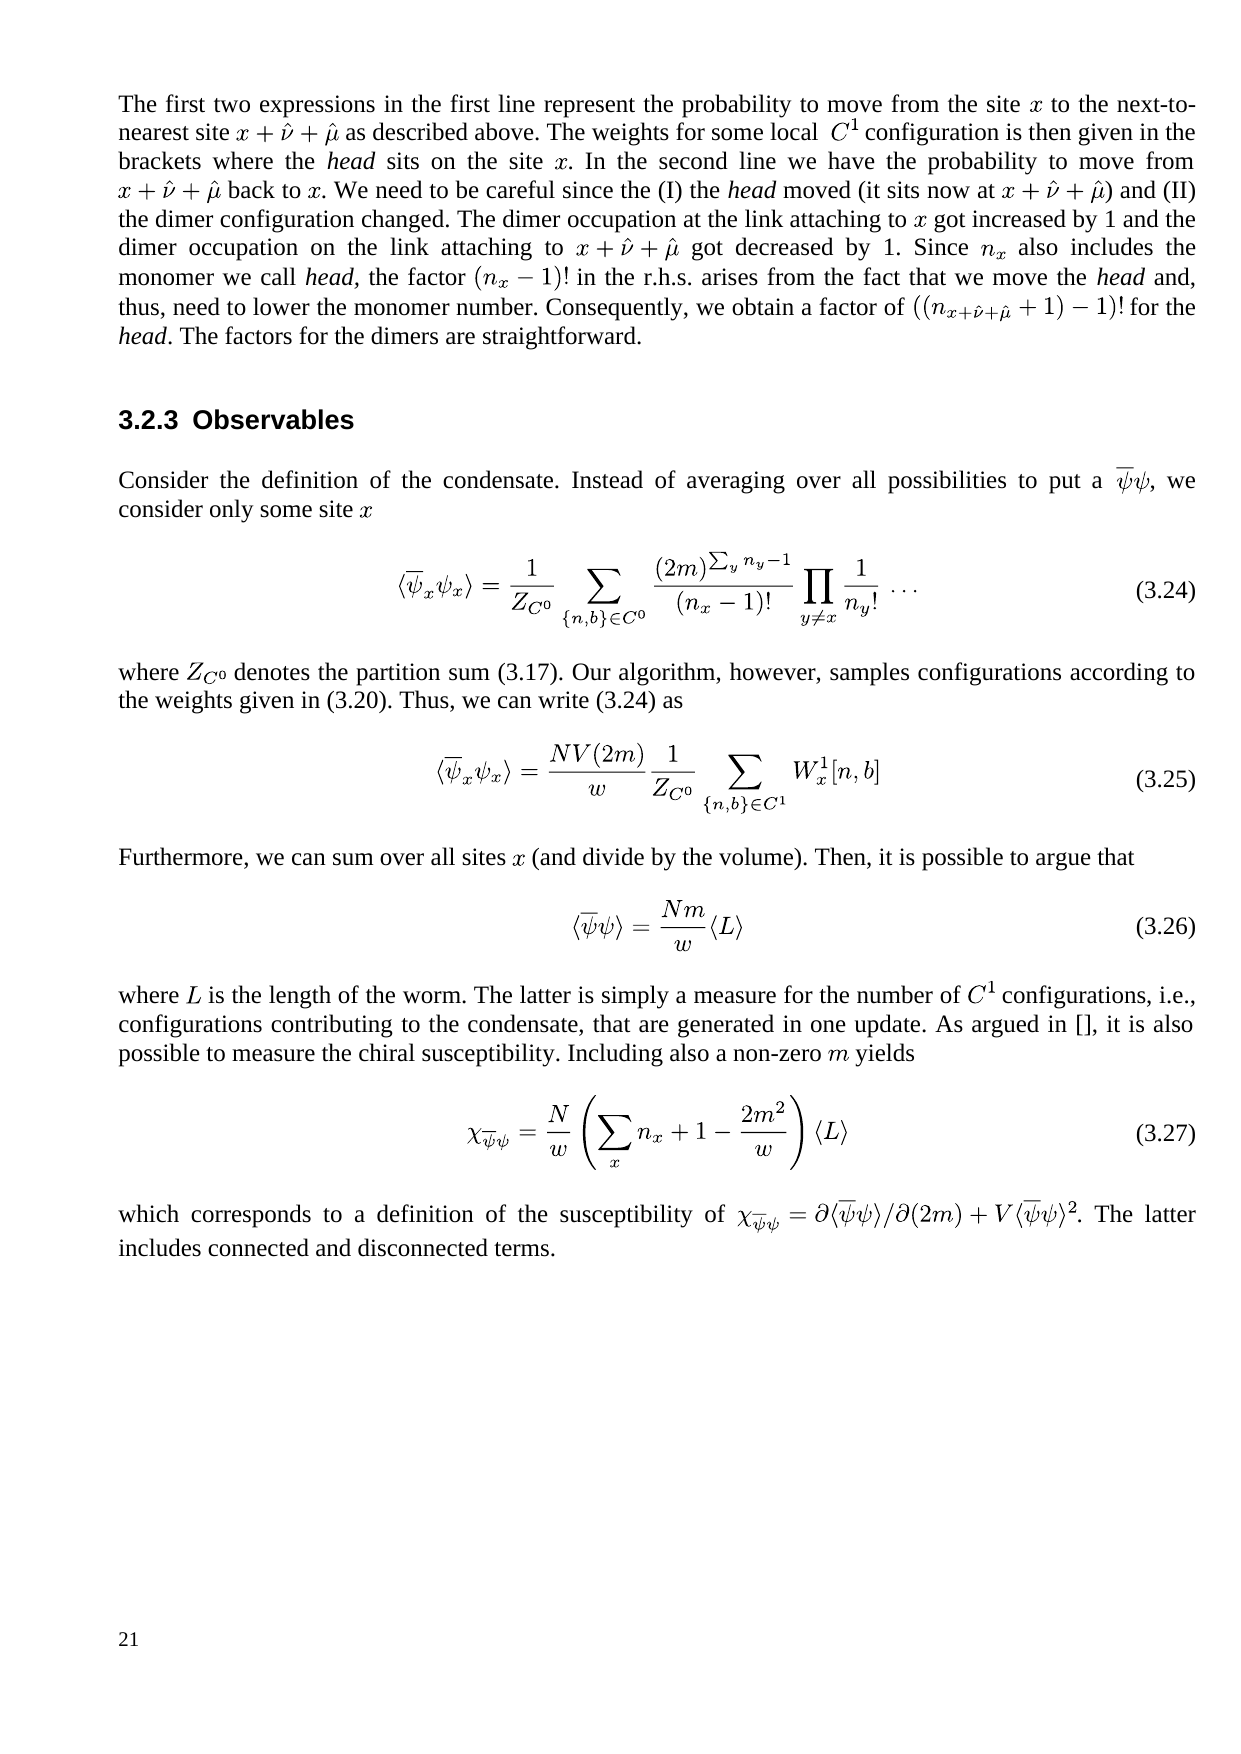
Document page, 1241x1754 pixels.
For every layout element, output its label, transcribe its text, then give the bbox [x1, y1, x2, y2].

text [118, 743, 707, 814]
text [118, 1095, 594, 1170]
text Furthermore, we can sum over all sites (and divide by the volume). Then, it is possible to argue that [118, 842, 1196, 871]
text [118, 900, 665, 951]
text Consider the definition of the condensate. Instead of averaging over all possibilities to put a , we consider only some site [118, 466, 1196, 523]
text where denotes the partition sum (3.17). Our algorithm, however, samples configurations according to the weights given in (3.20). Thus, we can write (3.24) as [118, 657, 1196, 714]
text (3.26) [683, 900, 1196, 951]
text (3.24) [603, 552, 1196, 628]
text where is the length of the worm. The latter is simply a measure for the number of configurations, i.e., configurations contributing to the condensate, that are generated in one update. As argued in [], it is also possible to measure the chiral susceptibility. Including also a non-zero yields [118, 980, 1196, 1066]
text (3.25) [639, 743, 1196, 814]
text which corresponds to a definition of the susceptibility of . The latter includes connected and disconnected terms. [118, 1199, 1196, 1262]
text [118, 552, 709, 628]
subtitle Observables [118, 404, 1196, 435]
text (3.27) [792, 1095, 1196, 1170]
text The first two expressions in the first line represent the probability to move from the site to the next-to-nearest site as described above. The weights for some local configuration is then given in the brackets where the head sits on the site . In the second line we have the probability to move from back to . We need to be careful since the (I) the head moved (it sits now at ) and (II) the dimer configuration changed. The dimer occupation at the link attaching to got increased by 1 and the dimer occupation on the link attaching to got decreased by 1. Since also includes the monomer we call head, the factor in the r.h.s. arises from the fact that we move the head and, thus, need to lower the monomer number. Consequently, we obtain a factor of for the head. The factors for the dimers are straightforward. [118, 89, 1196, 350]
